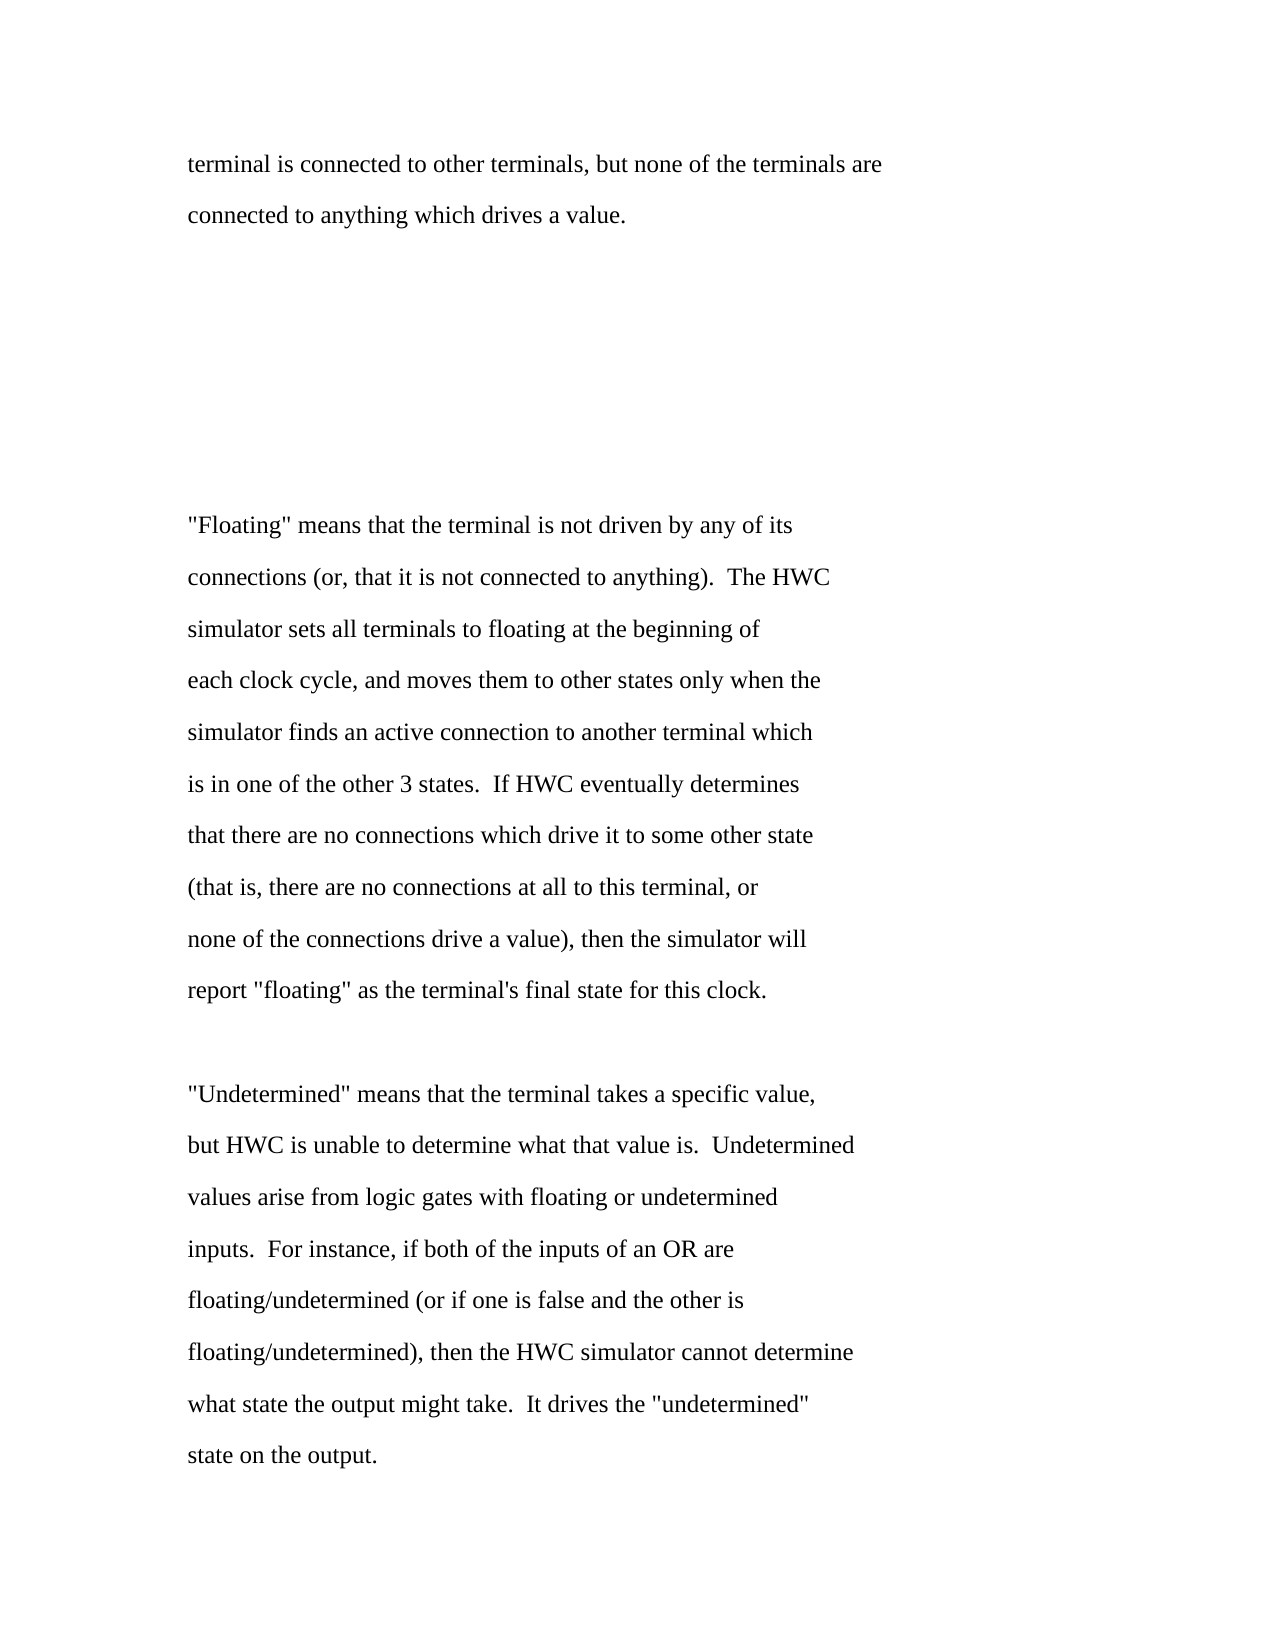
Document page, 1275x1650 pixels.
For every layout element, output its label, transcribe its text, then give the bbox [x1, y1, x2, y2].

text values arise from logic gates with floating or undetermined [187, 1183, 1087, 1211]
text what state the output might take. It drives the "undetermined" [187, 1390, 1087, 1418]
text connected to anything which drives a value. [187, 202, 1087, 229]
text state on the output. [187, 1442, 1087, 1469]
text simulator finds an active connection to another terminal which [187, 718, 1087, 746]
text "Undetermined" means that the terminal takes a specific value, [187, 1080, 1087, 1108]
text that there are no connections which drive it to some other state [187, 822, 1087, 849]
text floating/undetermined (or if one is false and the other is [187, 1287, 1087, 1314]
text is in one of the other 3 states. If HWC eventually determines [187, 770, 1087, 798]
text "Floating" means that the terminal is not driven by any of its [187, 512, 1087, 539]
text but HWC is unable to determine what that value is. Undetermined [187, 1132, 1087, 1159]
text floating/undetermined), then the HWC simulator cannot determine [187, 1338, 1087, 1366]
text (that is, there are no connections at all to this terminal, or [187, 873, 1087, 901]
text simulator sets all terminals to floating at the beginning of [187, 615, 1087, 643]
text connections (or, that it is not connected to anything). The HWC [187, 563, 1087, 591]
text none of the connections drive a value), then the simulator will [187, 925, 1087, 953]
text report "floating" as the terminal's final state for this clock. [187, 977, 1087, 1004]
text inputs. For instance, if both of the inputs of an OR are [187, 1235, 1087, 1263]
text terminal is connected to other terminals, but none of the terminals are [187, 150, 1087, 178]
text each clock cycle, and moves them to other states only when the [187, 667, 1087, 694]
